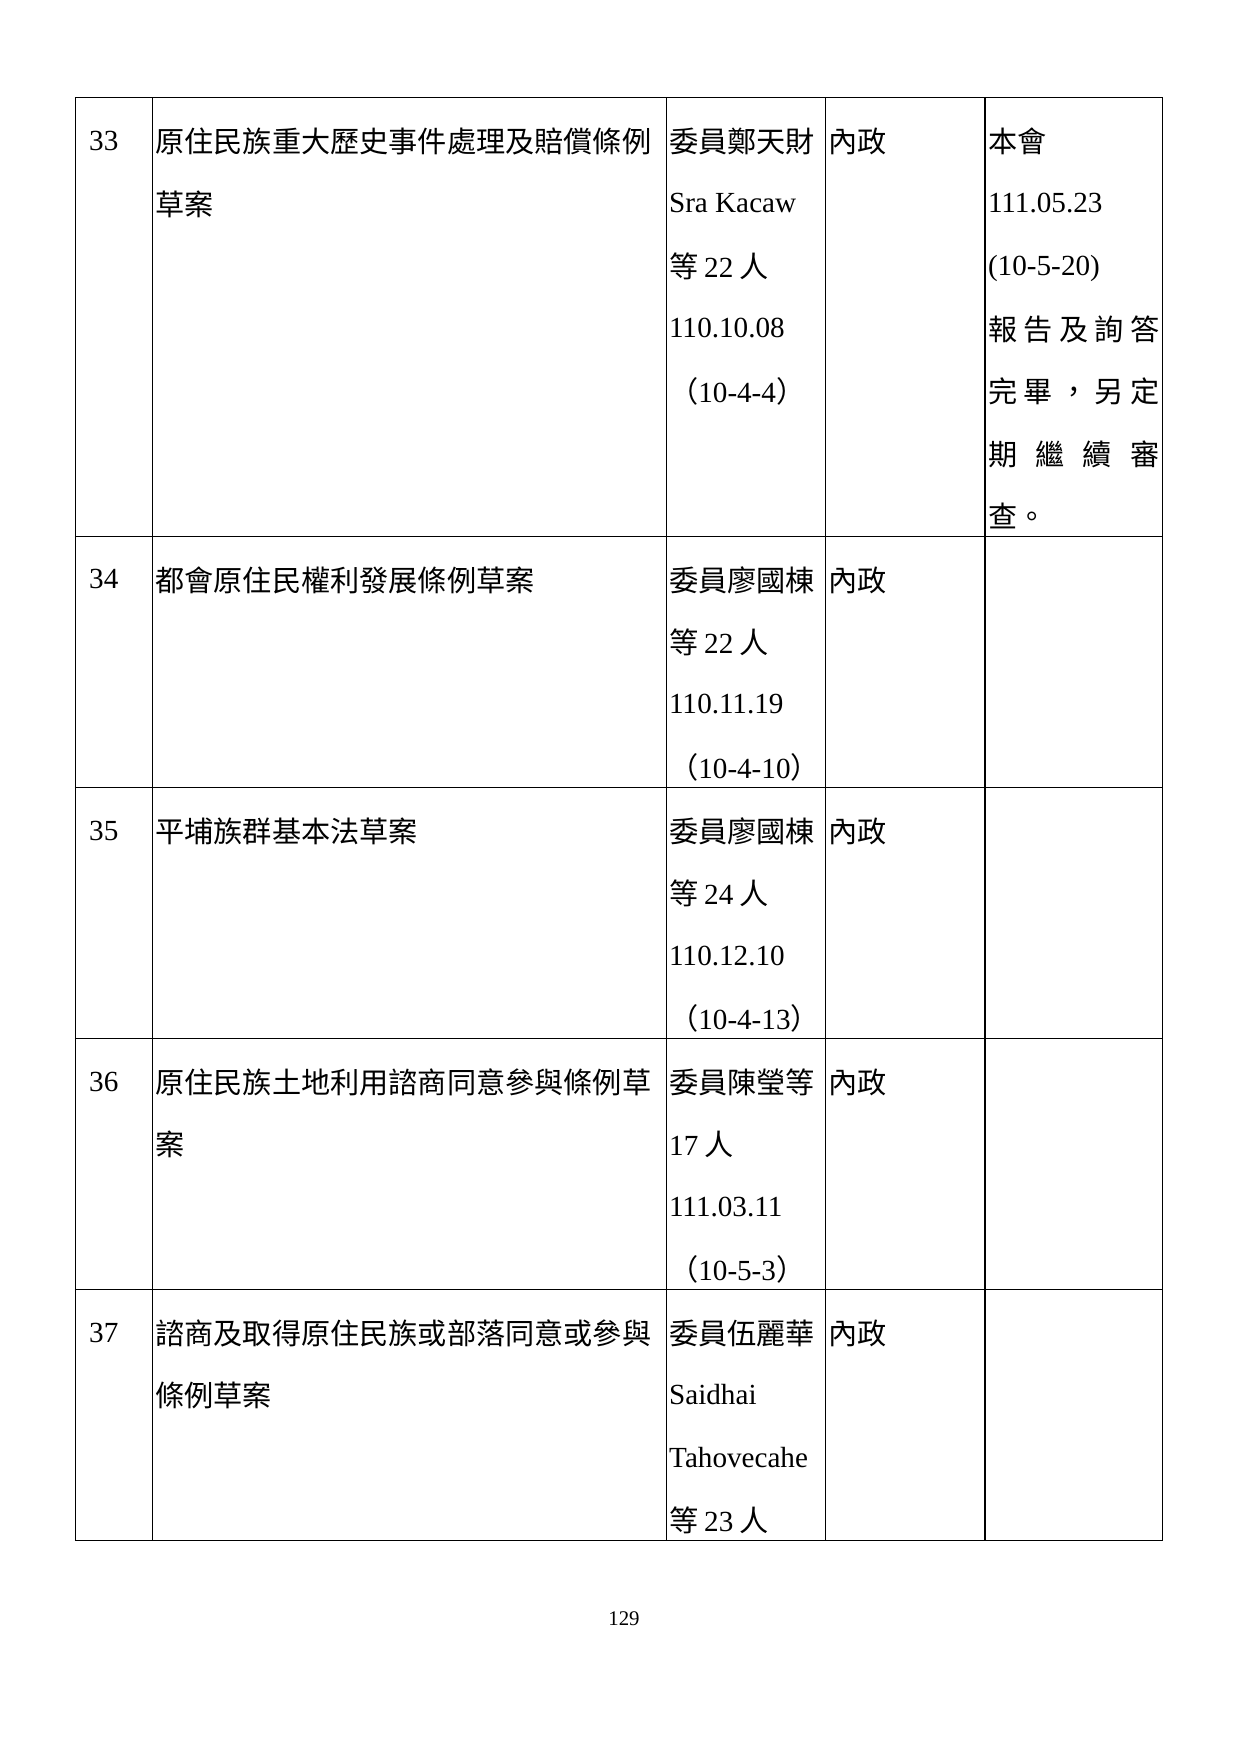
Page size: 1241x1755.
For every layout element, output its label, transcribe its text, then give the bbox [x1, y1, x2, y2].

table_cell 內政 [826, 1039, 984, 1289]
table_cell 平埔族群基本法草案 [153, 788, 666, 1038]
table_cell [986, 788, 1162, 1038]
table_cell 原住民族土地利用諮商同意參與條例草案 [153, 1039, 666, 1289]
table_cell 委員伍麗華Saidhai Tahovecahe等23人 [667, 1290, 825, 1540]
table_cell 內政 [826, 98, 984, 536]
table_cell 諮商及取得原住民族或部落同意或參與條例草案 [153, 1290, 666, 1540]
table_cell 委員鄭天財Sra Kacaw等22人 110.10.08 （10-4-4） [667, 98, 825, 536]
table_cell [986, 1290, 1162, 1540]
table_cell 內政 [826, 788, 984, 1038]
table_cell 委員陳瑩等17人 111.03.11 （10-5-3） [667, 1039, 825, 1289]
table_cell [76, 537, 152, 787]
table_cell [76, 1039, 152, 1289]
table_cell 都會原住民權利發展條例草案 [153, 537, 666, 787]
table_cell 內政 [826, 1290, 984, 1540]
table_cell 委員廖國棟等22人 110.11.19 （10-4-10） [667, 537, 825, 787]
table_cell [76, 788, 152, 1038]
table_cell 本會 111.05.23 (10-5-20) 報告及詢答完畢，另定期繼續審查。 [986, 98, 1162, 536]
table_cell [76, 1290, 152, 1540]
table_cell [76, 98, 152, 536]
table_cell 內政 [826, 537, 984, 787]
table_cell 委員廖國棟等24人 110.12.10 （10-4-13） [667, 788, 825, 1038]
table_cell [986, 1039, 1162, 1289]
table_cell [986, 537, 1162, 787]
table_cell 原住民族重大歷史事件處理及賠償條例草案 [153, 98, 666, 536]
